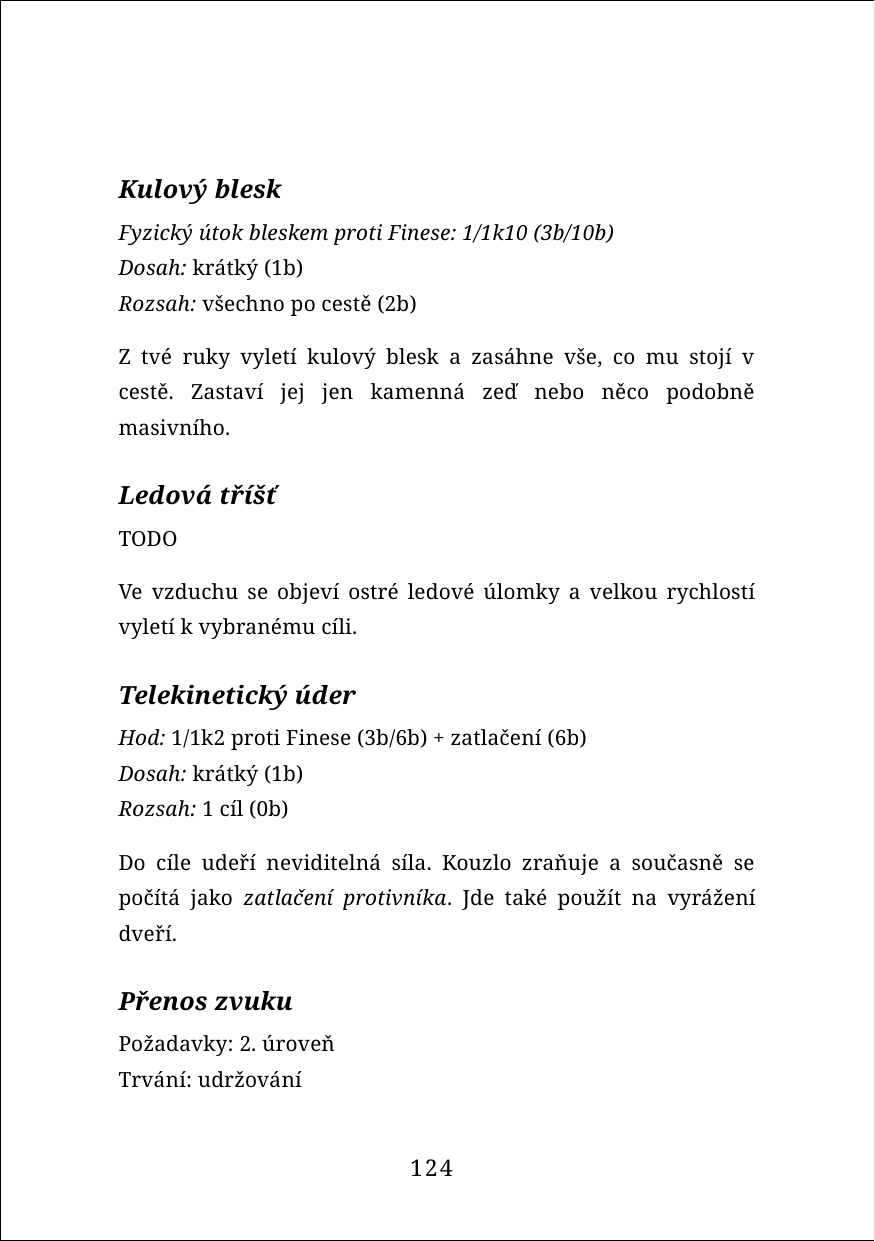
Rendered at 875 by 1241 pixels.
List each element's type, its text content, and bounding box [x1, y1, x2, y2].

text Z tvé ruky vyletí kulový blesk a zasáhne vše, co mu stojí v cestě. Zastaví jej jen kamenná zeď nebo něco podobně masivního. [118, 342, 756, 441]
text Fyzický útok bleskem proti Finese: 1/1k10 (3b/10b) Dosah: krátký (1b) Rozsah: všechno po cestě (2b) [118, 218, 756, 317]
subtitle Přenos zvuku [118, 984, 756, 1018]
text Hod: 1/1k2 proti Finese (3b/6b) + zatlačení (6b) Dosah: krátký (1b) Rozsah: 1 cíl (0b) [118, 723, 756, 823]
text TODO [118, 524, 756, 552]
text Požadavky: 2. úroveň Trvání: udržování [118, 1029, 756, 1093]
subtitle Kulový blesk [118, 172, 756, 206]
text Do cíle udeří neviditelná síla. Kouzlo zraňuje a současně se počítá jako zatlačení protivníka. Jde také použít na vyrážení dveří. [118, 848, 756, 947]
subtitle Ledová tříšť [118, 478, 756, 512]
subtitle Telekinetický úder [118, 677, 756, 712]
text Ve vzduchu se objeví ostré ledové úlomky a velkou rychlostí vyletí k vybranému cíli. [118, 577, 756, 641]
